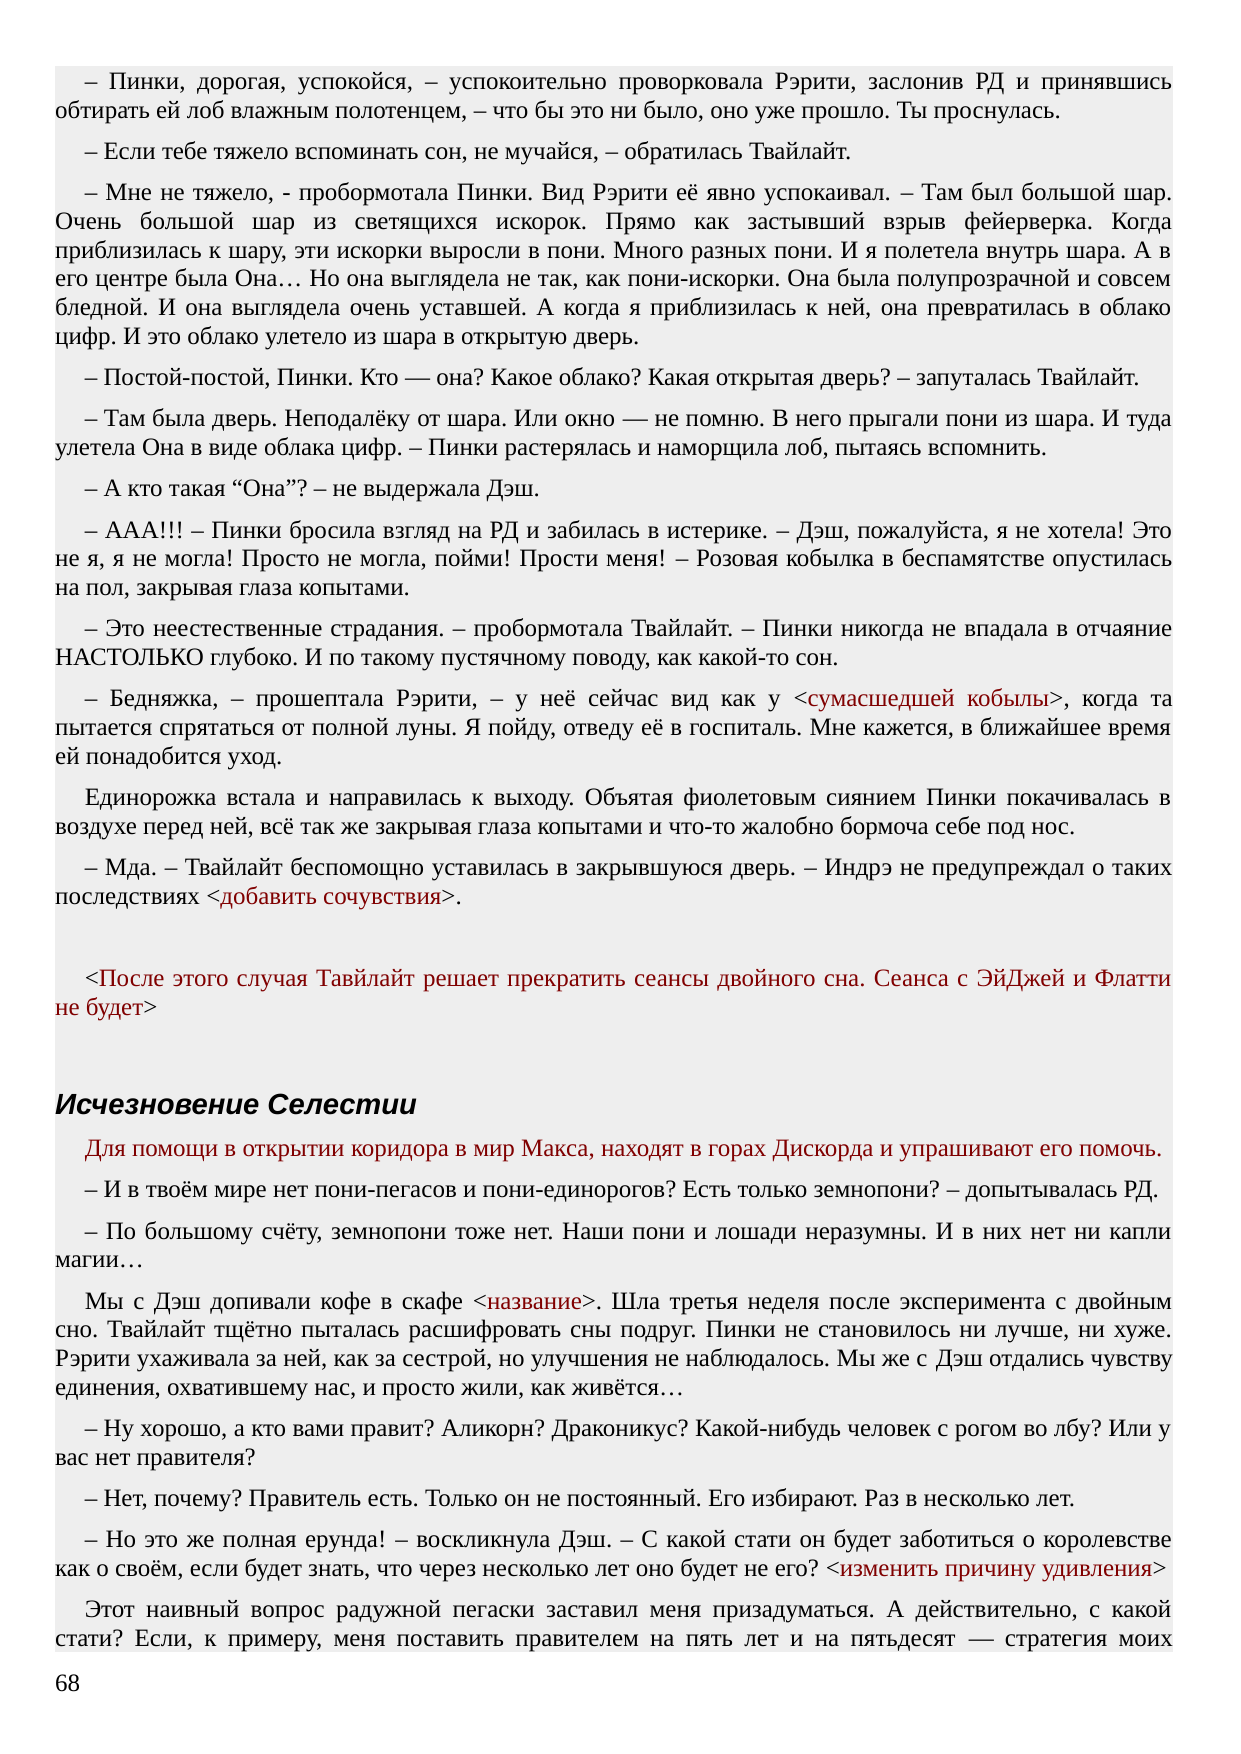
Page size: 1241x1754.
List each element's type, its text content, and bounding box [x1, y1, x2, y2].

text – Там была дверь. Неподалёку от шара. Или окно — не помню. В него прыгали пони из шара. И туда улетела Она в виде облака цифр. – Пинки растерялась и наморщила лоб, пытаясь вспомнить. [55, 403, 1173, 461]
subtitle Исчезновение Селестии [55, 1087, 1173, 1121]
text – Мне не тяжело, - пробормотала Пинки. Вид Рэрити её явно успокаивал. – Там был большой шар. Очень большой шар из светящихся искорок. Прямо как застывший взрыв фейерверка. Когда приблизилась к шару, эти искорки выросли в пони. Много разных пони. И я полетела внутрь шара. А в его центре была Она… Но она выглядела не так, как пони-искорки. Она была полупрозрачной и совсем бледной. И она выглядела очень уставшей. А когда я приблизилась к ней, она превратилась в облако цифр. И это облако улетело из шара в открытую дверь. [55, 177, 1173, 350]
text – И в твоём мире нет пони-пегасов и пони-единорогов? Есть только земнопони? – допытывалась РД. [55, 1174, 1173, 1203]
text – Мда. – Твайлайт беспомощно уставилась в закрывшуюся дверь. – Индрэ не предупреждал о таких последствиях <добавить сочувствия>. [55, 852, 1173, 910]
text Единорожка встала и направилась к выходу. Объятая фиолетовым сиянием Пинки покачивалась в воздухе перед ней, всё так же закрывая глаза копытами и что-то жалобно бормоча себе под нос. [55, 782, 1173, 840]
text – Это неестественные страдания. – пробормотала Твайлайт. – Пинки никогда не впадала в отчаяние НАСТОЛЬКО глубоко. И по такому пустячному поводу, как какой-то сон. [55, 613, 1173, 671]
text – Нет, почему? Правитель есть. Только он не постоянный. Его избирают. Раз в несколько лет. [55, 1483, 1173, 1512]
text – ААА!!! – Пинки бросила взгляд на РД и забилась в истерике. – Дэш, пожалуйста, я не хотела! Это не я, я не могла! Просто не могла, пойми! Прости меня! – Розовая кобылка в беспамятстве опустилась на пол, закрывая глаза копытами. [55, 515, 1173, 601]
text – Если тебе тяжело вспоминать сон, не мучайся, – обратилась Твайлайт. [55, 136, 1173, 165]
text Мы с Дэш допивали кофе в cкафе <название>. Шла третья неделя после эксперимента с двойным сно. Твайлайт тщётно пыталась расшифровать сны подруг. Пинки не становилось ни лучше, ни хуже. Рэрити ухаживала за ней, как за сестрой, но улучшения не наблюдалось. Мы же с Дэш отдались чувству единения, охватившему нас, и просто жили, как живётся… [55, 1286, 1173, 1401]
text – Постой-постой, Пинки. Кто — она? Какое облако? Какая открытая дверь? – запуталась Твайлайт. [55, 362, 1173, 391]
text <После этого случая Тавйлайт решает прекратить сеансы двойного сна. Сеанса с ЭйДжей и Флатти не будет> [55, 963, 1173, 1021]
text – Но это же полная ерунда! – воскликнула Дэш. – С какой стати он будет заботиться о королевстве как о своём, если будет знать, что через несколько лет оно будет не его? <изменить причину удивления> [55, 1524, 1173, 1582]
text – Бедняжка, – прошептала Рэрити, – у неё сейчас вид как у <сумасшедшей кобылы>, когда та пытается спрятаться от полной луны. Я пойду, отведу её в госпиталь. Мне кажется, в ближайшее время ей понадобится уход. [55, 683, 1173, 770]
text – Ну хорошо, а кто вами правит? Аликорн? Драконикус? Какой-нибудь человек с рогом во лбу? Или у вас нет правителя? [55, 1413, 1173, 1471]
text Для помощи в открытии коридора в мир Макса, находят в горах Дискорда и упрашивают его помочь. [55, 1133, 1173, 1162]
text – По большому счёту, земнопони тоже нет. Наши пони и лошади неразумны. И в них нет ни капли магии… [55, 1216, 1173, 1273]
text Этот наивный вопрос радужной пегаски заставил меня призадуматься. А действительно, с какой стати? Если, к примеру, меня поставить правителем на пять лет и на пятьдесят — стратегия моих [55, 1594, 1173, 1652]
text – Пинки, дорогая, успокойся, – успокоительно проворковала Рэрити, заслонив РД и принявшись обтирать ей лоб влажным полотенцем, – что бы это ни было, оно уже прошло. Ты проснулась. [55, 66, 1173, 123]
text – А кто такая “Она”? – не выдержала Дэш. [55, 473, 1173, 502]
